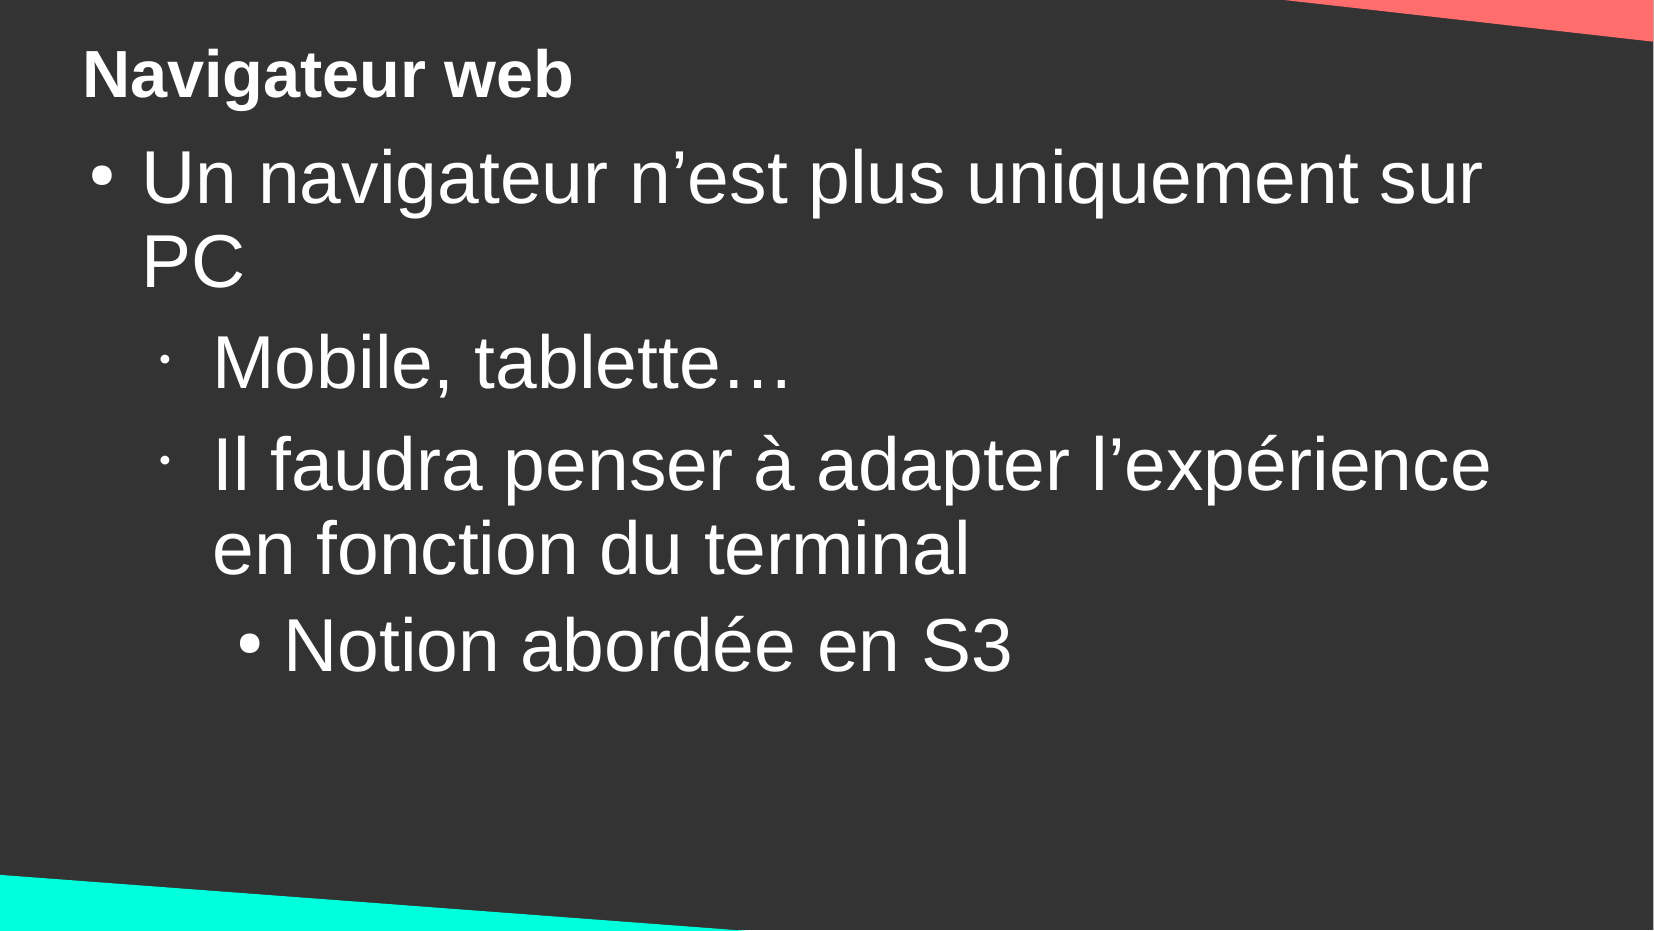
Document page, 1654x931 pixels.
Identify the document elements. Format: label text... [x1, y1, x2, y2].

list Un navigateur n’est plus uniquement sur PC Mobile, tablette… Il faudra penser à adapter l’expérience en fonction du terminal Notion abordée en S3 [70, 135, 1595, 756]
title Navigateur web [82, 36, 1571, 114]
text_box [1284, 0, 1654, 42]
